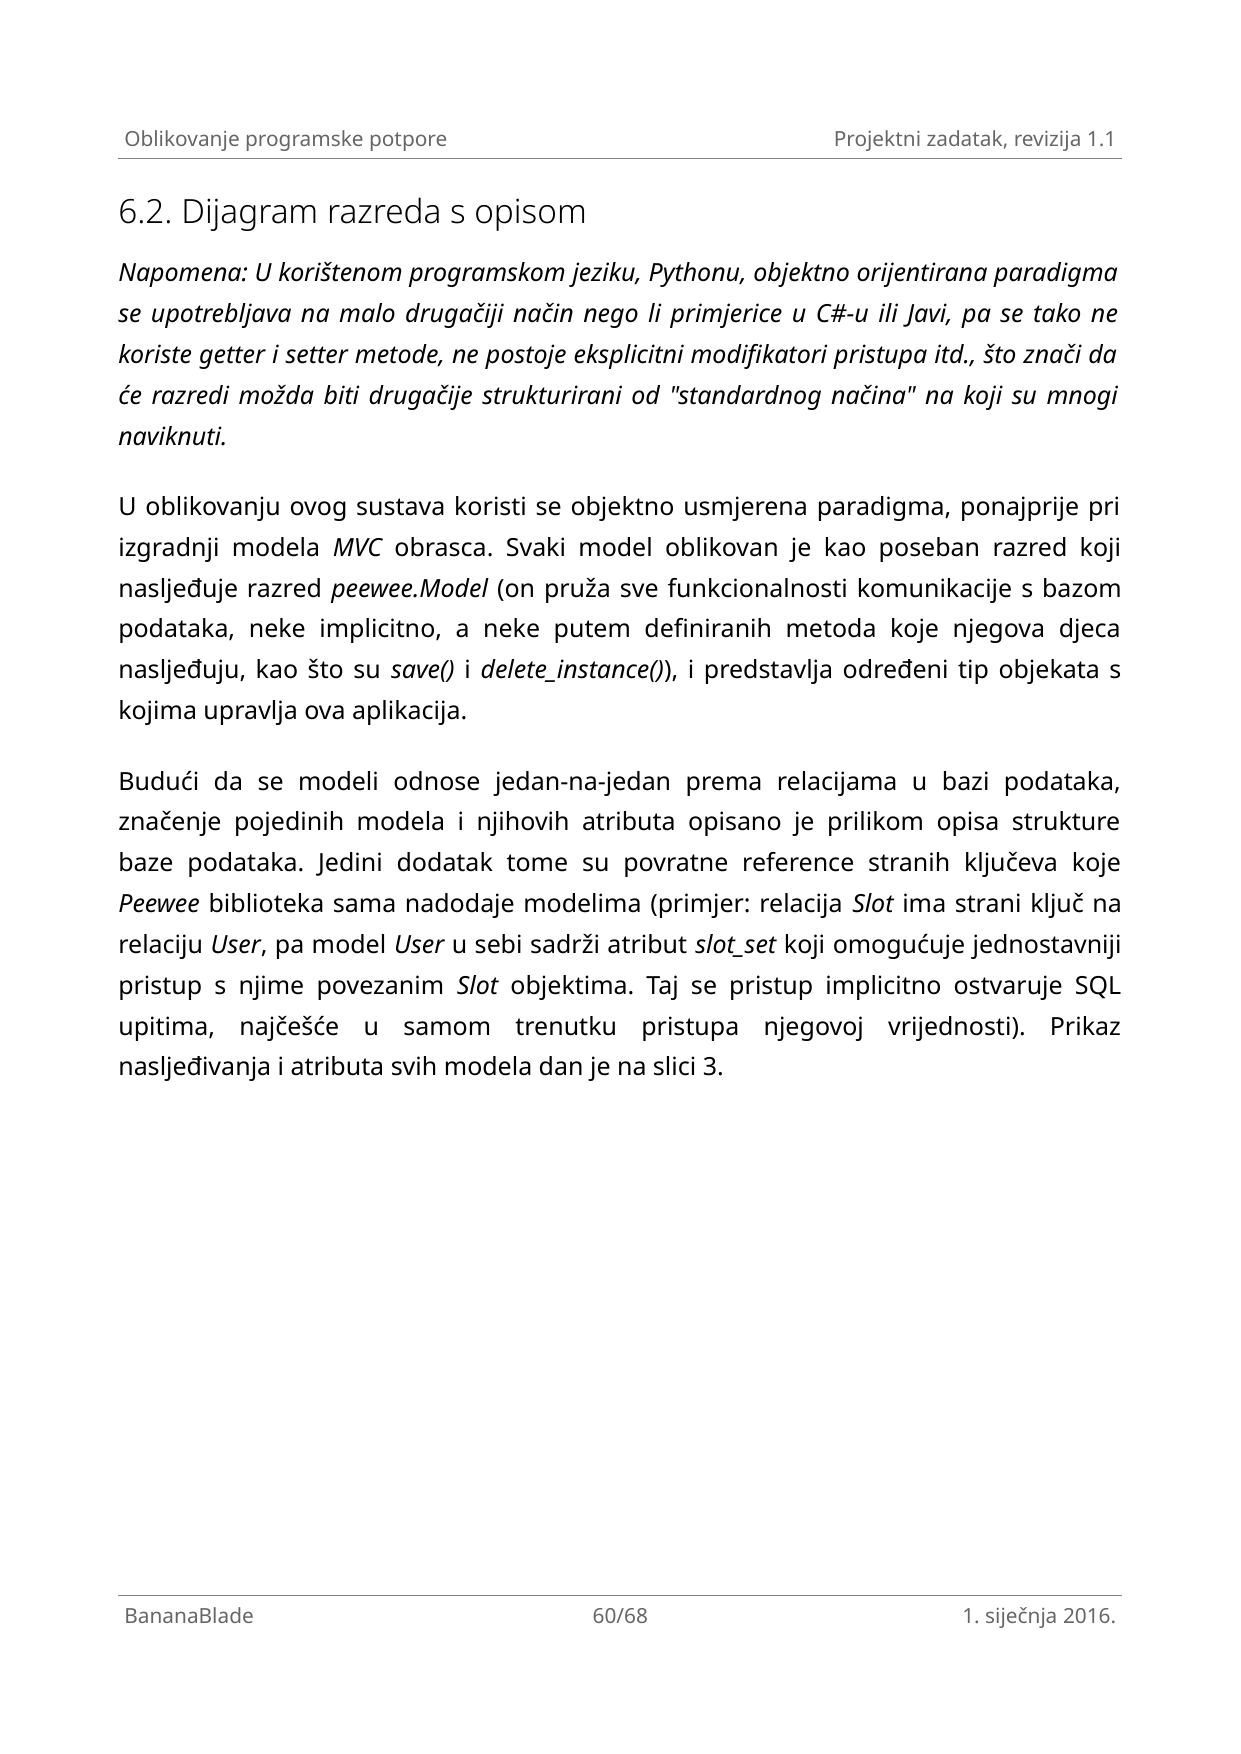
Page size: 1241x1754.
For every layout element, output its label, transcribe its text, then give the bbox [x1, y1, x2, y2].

text Budući da se modeli odnose jedan-na-jedan prema relacijama u bazi podataka, značenje pojedinih modela i njihovih atributa opisano je prilikom opisa strukture baze podataka. Jedini dodatak tome su povratne reference stranih ključeva koje Peewee biblioteka sama nadodaje modelima (primjer: relacija Slot ima strani ključ na relaciju User, pa model User u sebi sadrži atribut slot_set koji omogućuje jednostavniji pristup s njime povezanim Slot objektima. Taj se pristup implicitno ostvaruje SQL upitima, najčešće u samom trenutku pristupa njegovoj vrijednosti). Prikaz nasljeđivanja i atributa svih modela dan je na slici 3. [118, 763, 1122, 1083]
text Napomena: U korištenom programskom jeziku, Pythonu, objektno orijentirana paradigma se upotrebljava na malo drugačiji način nego li primjerice u C#-u ili Javi, pa se tako ne koriste getter i setter metode, ne postoje eksplicitni modifikatori pristupa itd., što znači da će razredi možda biti drugačije strukturirani od "standardnog načina" na koji su mnogi naviknuti. [118, 255, 1122, 452]
subtitle 6.2. Dijagram razreda s opisom [118, 188, 1122, 233]
text U oblikovanju ovog sustava koristi se objektno usmjerena paradigma, ponajprije pri izgradnji modela MVC obrasca. Svaki model oblikovan je kao poseban razred koji nasljeđuje razred peewee.Model (on pruža sve funkcionalnosti komunikacije s bazom podataka, neke implicitno, a neke putem definiranih metoda koje njegova djeca nasljeđuju, kao što su save() i delete_instance()), i predstavlja određeni tip objekata s kojima upravlja ova aplikacija. [118, 489, 1122, 727]
